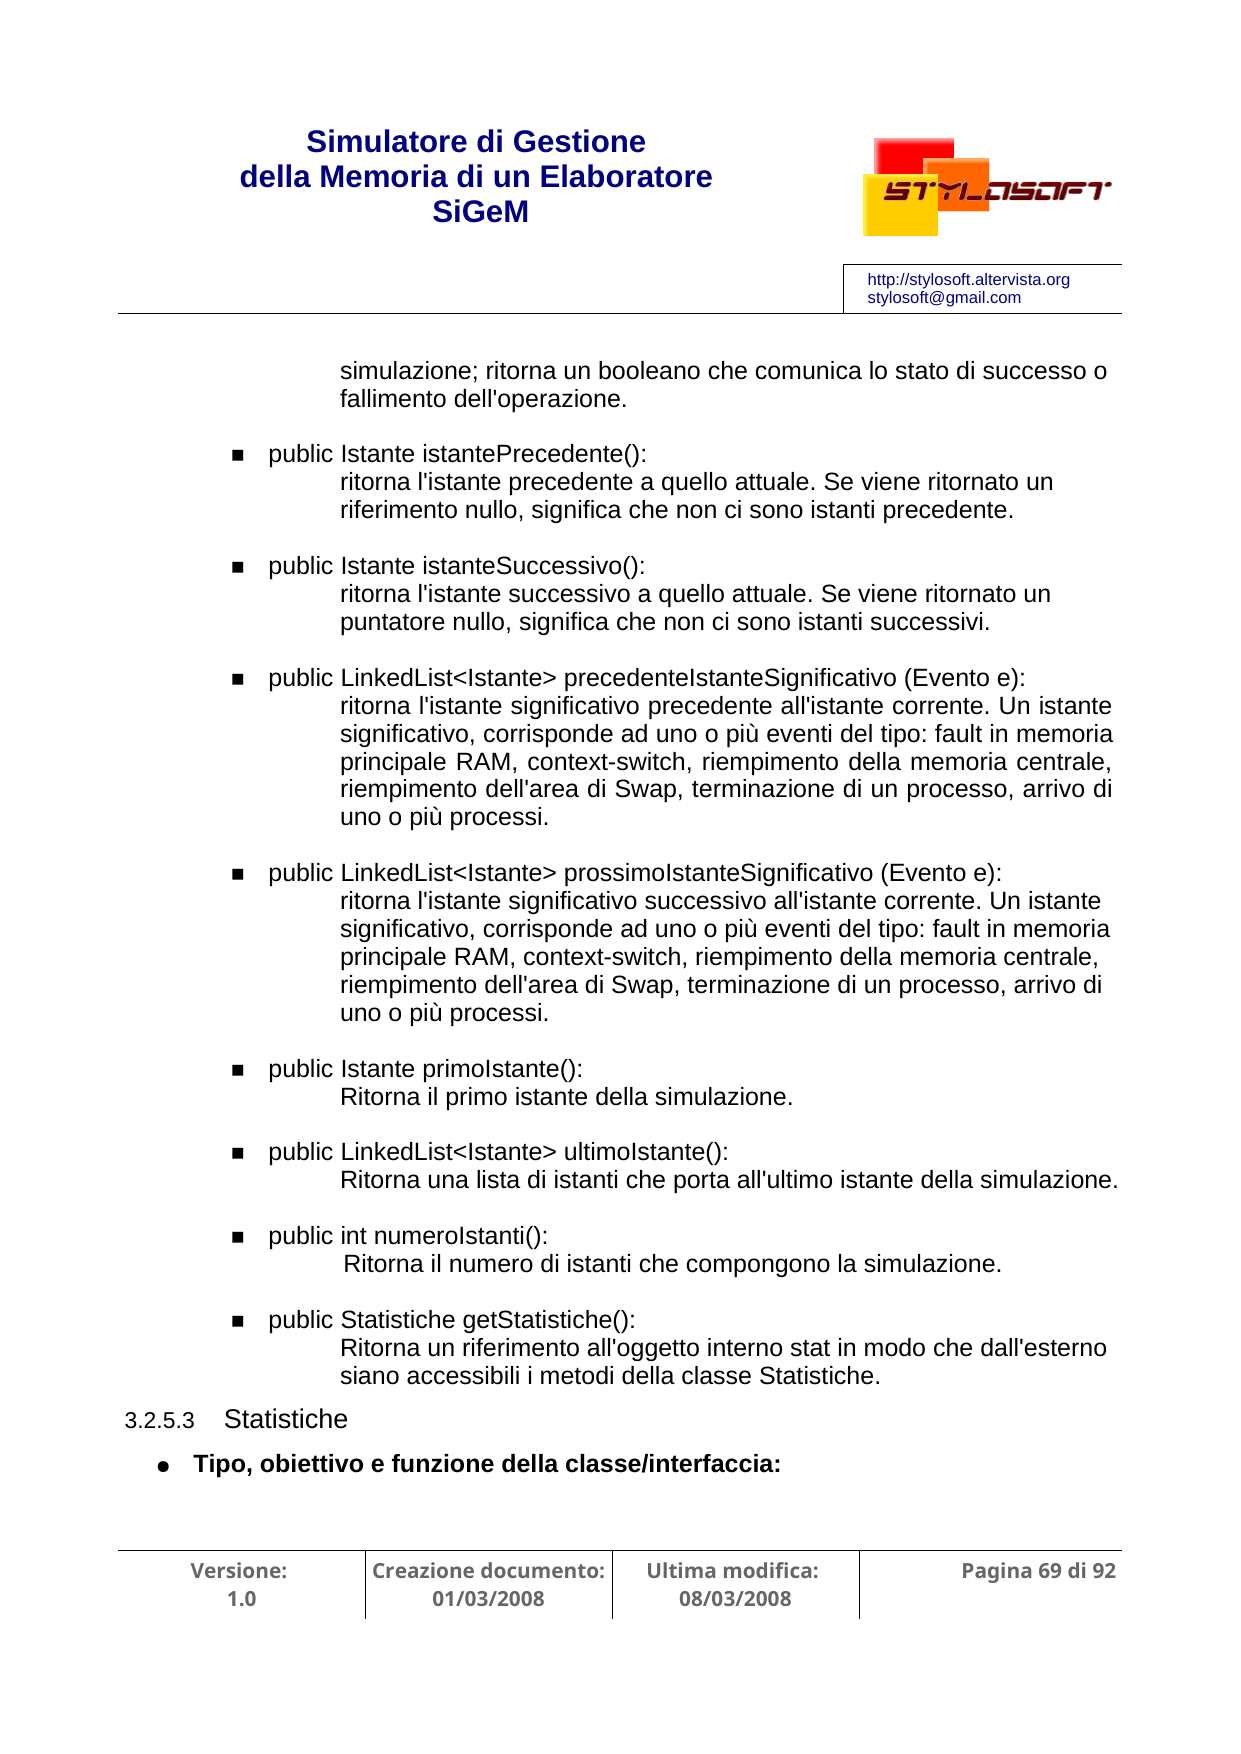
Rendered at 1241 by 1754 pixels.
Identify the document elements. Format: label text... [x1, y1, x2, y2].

list public LinkedList<Istante> ultimoIstante(): [231, 1138, 1122, 1166]
text ritorna l'istante significativo successivo all'istante corrente. Un istante significativo, corrisponde ad uno o più eventi del tipo: fault in memoria principale RAM, context-switch, riempimento della memoria centrale, riempimento dell'area di Swap, terminazione di un processo, arrivo di uno o più processi. [118, 887, 1122, 1027]
text ritorna l'istante significativo precedente all'istante corrente. Un istante significativo, corrisponde ad uno o più eventi del tipo: fault in memoria principale RAM, context-switch, riempimento della memoria centrale, riempimento dell'area di Swap, terminazione di un processo, arrivo di uno o più processi. [118, 692, 1122, 831]
text Ritorna il primo istante della simulazione. [118, 1082, 1122, 1110]
text ritorna l'istante precedente a quello attuale. Se viene ritornato un riferimento nullo, significa che non ci sono istanti precedente. [118, 468, 1122, 524]
list public Istante primoIstante(): [231, 1054, 1122, 1082]
subtitle Statistiche [118, 1404, 1122, 1434]
list public Istante istanteSuccessivo(): [231, 552, 1122, 580]
list public Istante istantePrecedente(): [231, 440, 1122, 468]
list Tipo, obiettivo e funzione della classe/interfaccia: [156, 1449, 1122, 1477]
text Ritorna una lista di istanti che porta all'ultimo istante della simulazione. [118, 1166, 1122, 1194]
list Ritorna il numero di istanti che compongono la simulazione. [306, 1250, 1122, 1278]
text ritorna l'istante successivo a quello attuale. Se viene ritornato un puntatore nullo, significa che non ci sono istanti successivi. [118, 580, 1122, 636]
text simulazione; ritorna un booleano che comunica lo stato di successo o fallimento dell'operazione. [118, 357, 1122, 412]
list public LinkedList<Istante> precedenteIstanteSignificativo (Evento e): [231, 664, 1122, 692]
list public LinkedList<Istante> prossimoIstanteSignificativo (Evento e): [231, 859, 1122, 887]
text Ritorna un riferimento all'oggetto interno stat in modo che dall'esterno siano accessibili i metodi della classe Statistiche. [118, 1334, 1122, 1389]
list public int numeroIstanti(): [231, 1222, 1122, 1250]
picture [848, 123, 1117, 247]
list public Statistiche getStatistiche(): [231, 1306, 1122, 1334]
